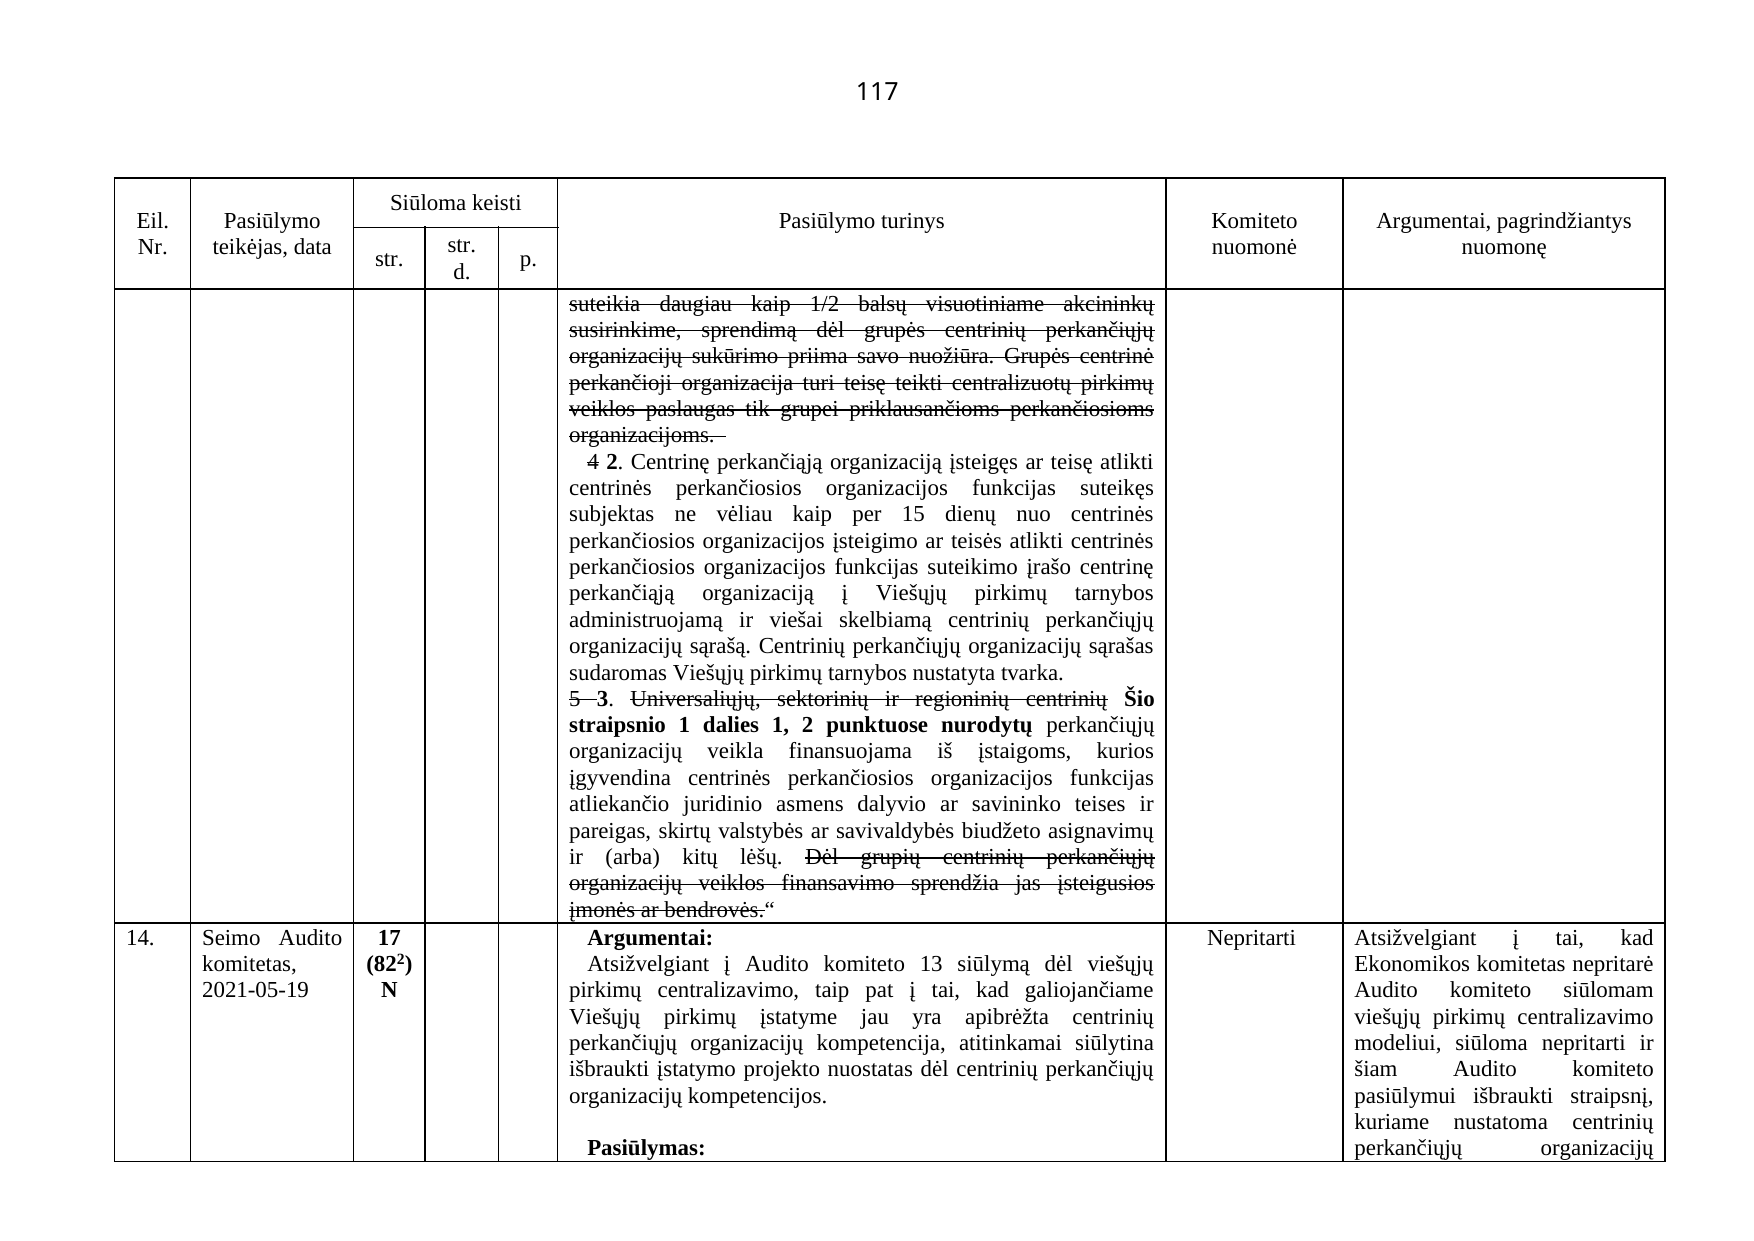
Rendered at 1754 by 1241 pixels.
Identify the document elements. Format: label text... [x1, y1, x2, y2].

table_cell [191, 290, 353, 922]
table_cell [1344, 290, 1664, 922]
table_cell Argumentai: Atsižvelgiant į Audito komiteto 13 siūlymą dėl viešųjų pirkimų centralizavimo, taip pat į tai, kad galiojančiame Viešųjų pirkimų įstatyme jau yra apibrėžta centrinių perkančiųjų organizacijų kompetencija, atitinkamai siūlytina išbraukti įstatymo projekto nuostatas dėl centrinių perkančiųjų organizacijų kompetencijos. Pasiūlymas: [558, 924, 1165, 1161]
table_cell Atsižvelgiant į tai, kad Ekonomikos komitetas nepritarė Audito komiteto siūlomam viešųjų pirkimų centralizavimo modeliui, siūloma nepritarti ir šiam Audito komiteto pasiūlymui išbraukti straipsnį, kuriame nustatoma centrinių perkančiųjų organizacijų [1344, 924, 1664, 1161]
table_cell suteikia daugiau kaip 1/2 balsų visuotiniame akcininkų susirinkime, sprendimą dėl grupės centrinių perkančiųjų organizacijų sukūrimo priima savo nuožiūra. Grupės centrinė perkančioji organizacija turi teisę teikti centralizuotų pirkimų veiklos paslaugas tik grupei priklausančioms perkančiosioms organizacijoms. 4 2. Centrinę perkančiąją organizaciją įsteigęs ar teisę atlikti centrinės perkančiosios organizacijos funkcijas suteikęs subjektas ne vėliau kaip per 15 dienų nuo centrinės perkančiosios organizacijos įsteigimo ar teisės atlikti centrinės perkančiosios organizacijos funkcijas suteikimo įrašo centrinę perkančiąją organizaciją į Viešųjų pirkimų tarnybos administruojamą ir viešai skelbiamą centrinių perkančiųjų organizacijų sąrašą. Centrinių perkančiųjų organizacijų sąrašas sudaromas Viešųjų pirkimų tarnybos nustatyta tvarka. 5 3. Universaliųjų, sektorinių ir regioninių centrinių Šio straipsnio 1 dalies 1, 2 punktuose nurodytų perkančiųjų organizacijų veikla finansuojama iš įstaigoms, kurios įgyvendina centrinės perkančiosios organizacijos funkcijas atliekančio juridinio asmens dalyvio ar savininko teises ir pareigas, skirtų valstybės ar savivaldybės biudžeto asignavimų ir (arba) kitų lėšų. Dėl grupių centrinių perkančiųjų organizacijų veiklos finansavimo sprendžia jas įsteigusios įmonės ar bendrovės.“ [558, 290, 1165, 922]
table_cell [499, 290, 557, 922]
table_cell Nepritarti [1167, 924, 1342, 1161]
table_cell p. [499, 228, 557, 288]
table_cell [499, 924, 557, 1161]
table_cell [115, 290, 190, 922]
table_header Pasiūlymo teikėjas, data [191, 179, 353, 288]
table_cell [1167, 290, 1342, 922]
table_cell 17 (822) N [354, 924, 424, 1161]
table_cell 14. [115, 924, 190, 1161]
table_header Pasiūlymo turinys [558, 179, 1165, 288]
table_header Argumentai, pagrindžiantys nuomonę [1344, 179, 1664, 288]
table_header Komiteto nuomonė [1167, 179, 1342, 288]
table_header Siūloma keisti [354, 179, 557, 226]
table_cell [426, 290, 498, 922]
table_cell [426, 924, 498, 1161]
table_cell str. d. [426, 228, 498, 288]
table_header Eil. Nr. [115, 179, 190, 288]
table_cell str. [354, 228, 424, 288]
table_cell Seimo Audito komitetas, 2021-05-19 [191, 924, 353, 1161]
table_cell [354, 290, 424, 922]
